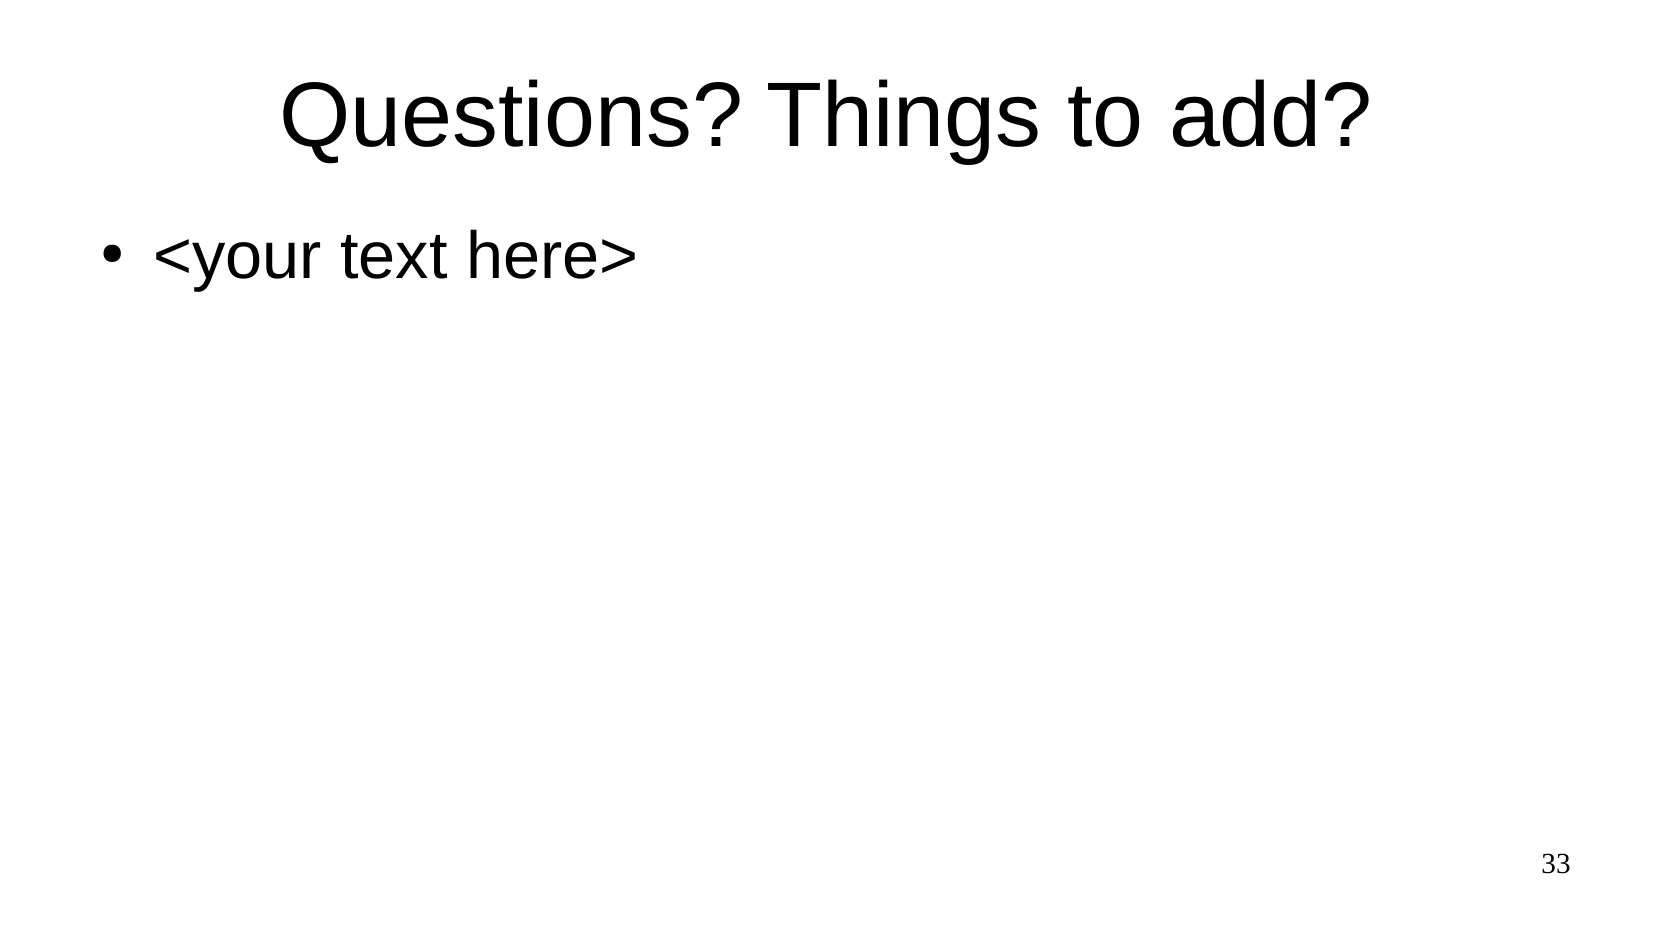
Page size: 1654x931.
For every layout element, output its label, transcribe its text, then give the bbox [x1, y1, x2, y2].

title Questions? Things to add? [82, 37, 1571, 193]
list [82, 217, 1571, 758]
